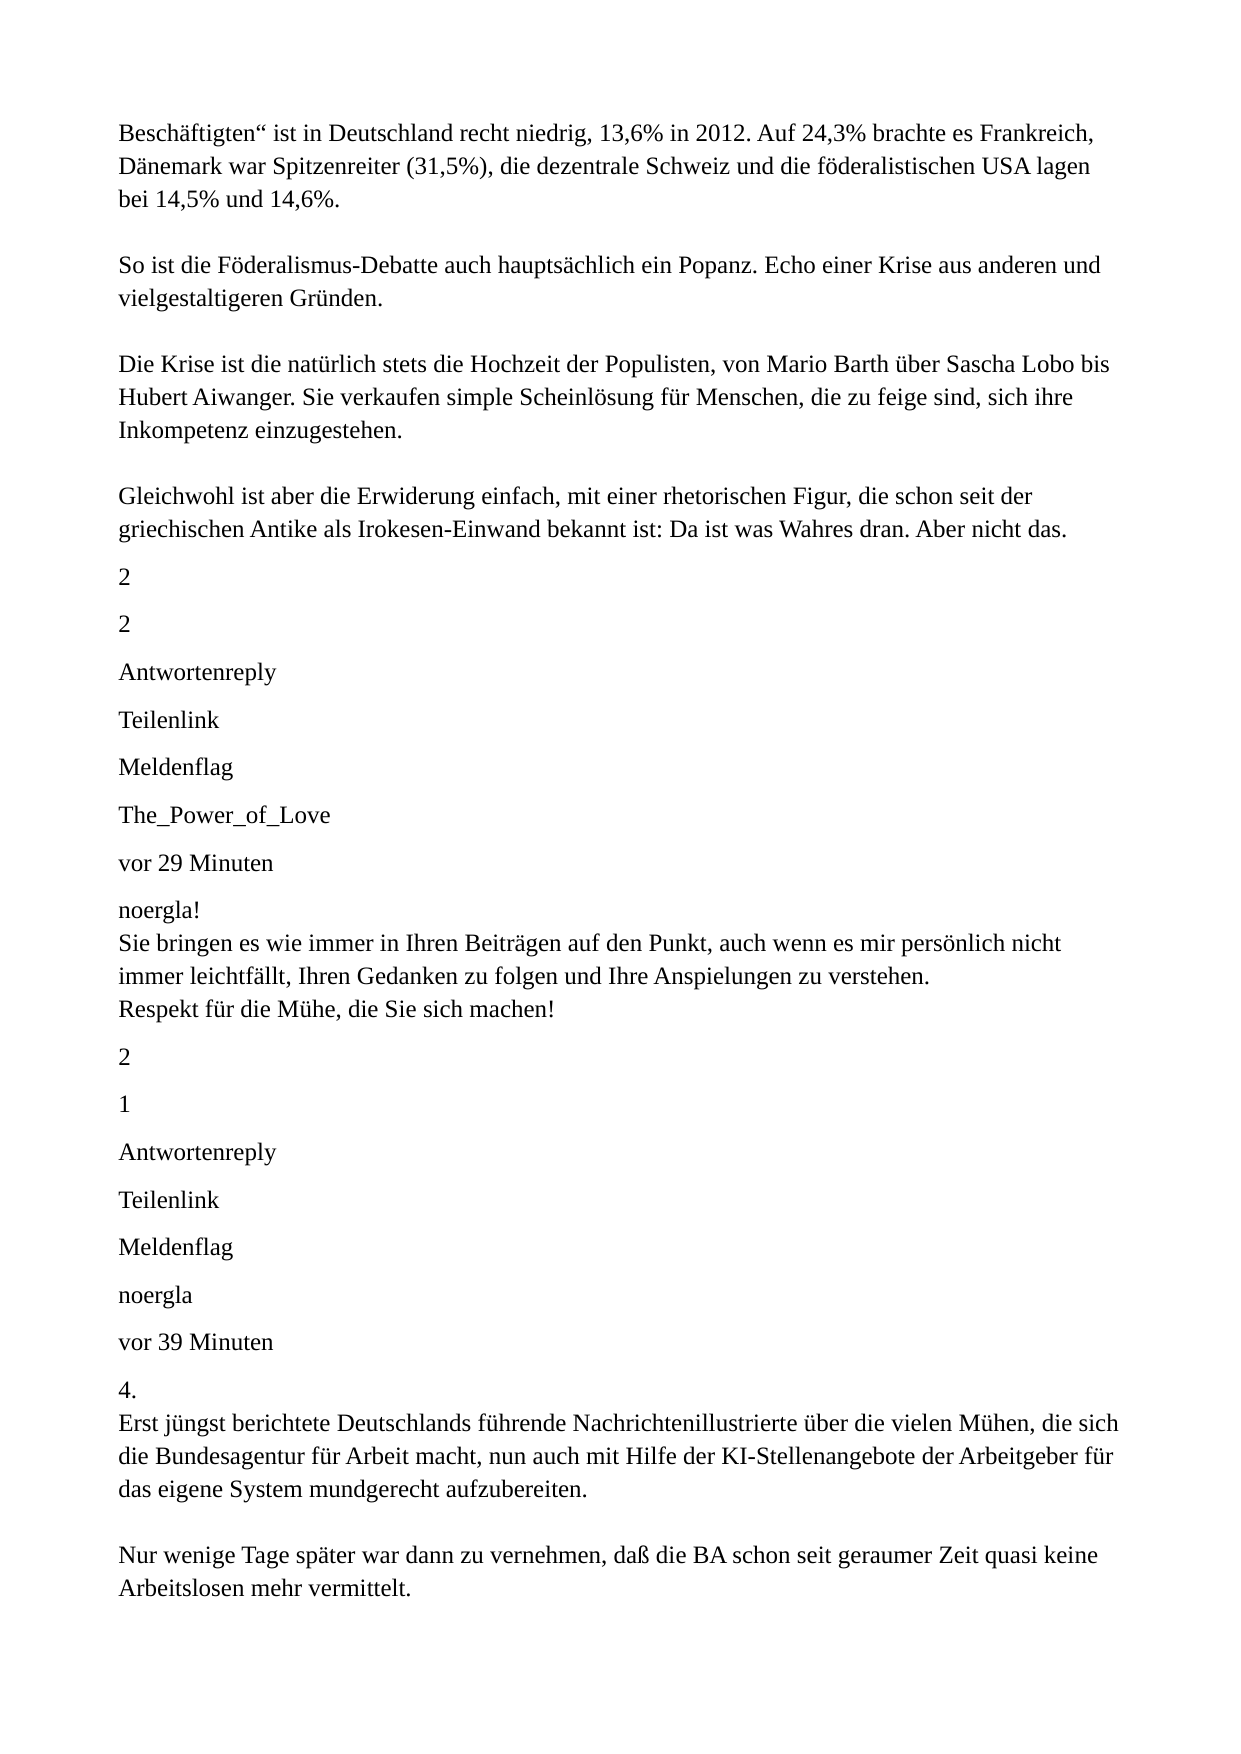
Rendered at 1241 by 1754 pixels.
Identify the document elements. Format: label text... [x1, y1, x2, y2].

text The_Power_of_Love [118, 800, 1122, 829]
text 2 [118, 1042, 1122, 1071]
text Antwortenreply [118, 657, 1122, 686]
text vor 29 Minuten [118, 848, 1122, 876]
text vor 39 Minuten [118, 1327, 1122, 1356]
text Meldenflag [118, 752, 1122, 781]
text Antwortenreply [118, 1137, 1122, 1166]
text Teilenlink [118, 1185, 1122, 1213]
text noergla [118, 1280, 1122, 1309]
text 2 [118, 609, 1122, 638]
text Teilenlink [118, 705, 1122, 733]
text Meldenflag [118, 1232, 1122, 1261]
text 2 [118, 562, 1122, 591]
text Beschäftigten“ ist in Deutschland recht niedrig, 13,6% in 2012. Auf 24,3% brachte es Frankreich, Dänemark war Spitzenreiter (31,5%), die dezentrale Schweiz und die föderalistischen USA lagen bei 14,5% und 14,6%. So ist die Föderalismus-Debatte auch hauptsächlich ein Popanz. Echo einer Krise aus anderen und vielgestaltigeren Gründen. Die Krise ist die natürlich stets die Hochzeit der Populisten, von Mario Barth über Sascha Lobo bis Hubert Aiwanger. Sie verkaufen simple Scheinlösung für Menschen, die zu feige sind, sich ihre Inkompetenz einzugestehen. Gleichwohl ist aber die Erwiderung einfach, mit einer rhetorischen Figur, die schon seit der griechischen Antike als Irokesen-Einwand bekannt ist: Da ist was Wahres dran. Aber nicht das. [118, 118, 1122, 543]
text 1 [118, 1089, 1122, 1118]
text noergla! Sie bringen es wie immer in Ihren Beiträgen auf den Punkt, auch wenn es mir persönlich nicht immer leichtfällt, Ihren Gedanken zu folgen und Ihre Anspielungen zu verstehen. Respekt für die Mühe, die Sie sich machen! [118, 895, 1122, 1023]
text 4. Erst jüngst berichtete Deutschlands führende Nachrichtenillustrierte über die vielen Mühen, die sich die Bundesagentur für Arbeit macht, nun auch mit Hilfe der KI-Stellenangebote der Arbeitgeber für das eigene System mundgerecht aufzubereiten. Nur wenige Tage später war dann zu vernehmen, daß die BA schon seit geraumer Zeit quasi keine Arbeitslosen mehr vermittelt. [118, 1375, 1122, 1635]
